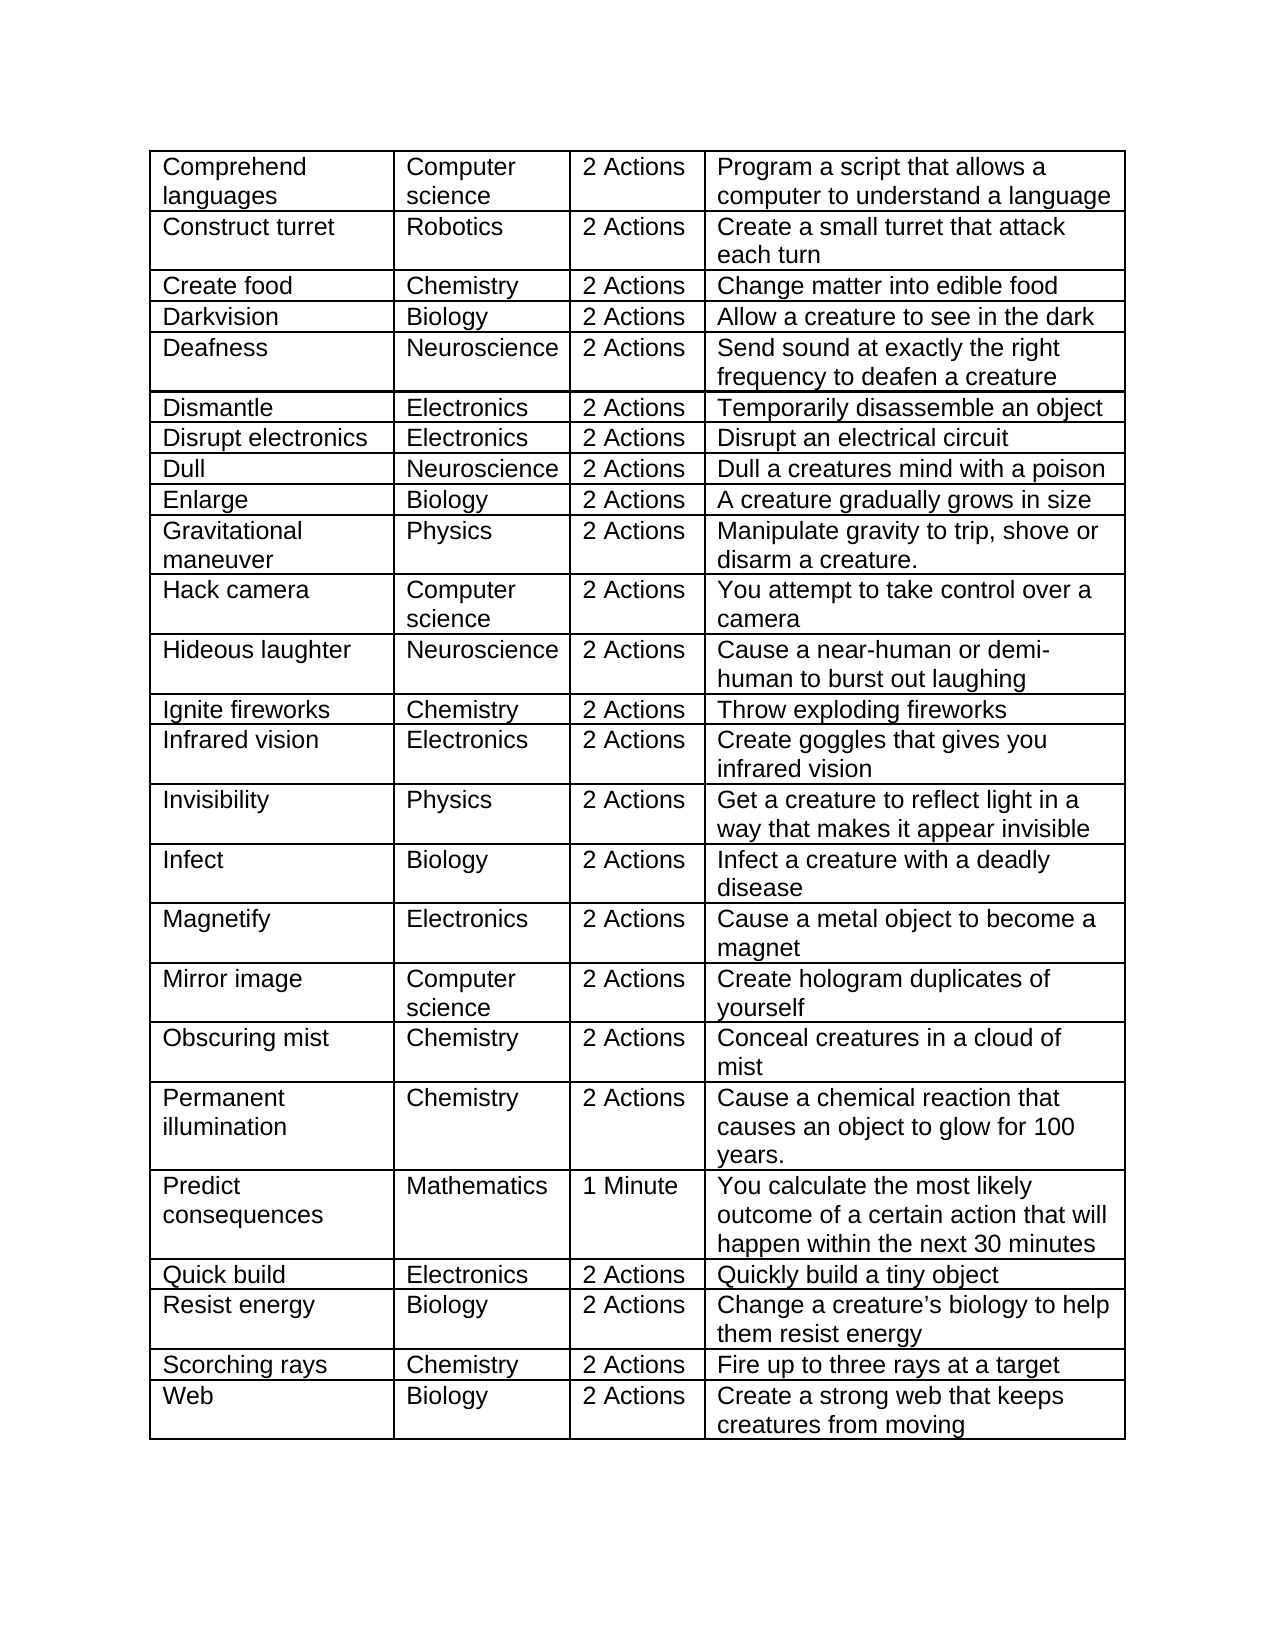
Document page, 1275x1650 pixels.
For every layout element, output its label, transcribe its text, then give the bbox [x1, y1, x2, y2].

table_cell Disrupt an electrical circuit [706, 423, 1124, 452]
table_cell Chemistry [395, 1350, 569, 1379]
table_cell Chemistry [395, 271, 569, 300]
table_cell Change a creature’s biology to help them resist energy [706, 1290, 1124, 1348]
table_cell Computer science [395, 152, 569, 209]
table_cell 2 Actions [571, 785, 704, 842]
table_cell 2 Actions [571, 516, 704, 573]
table_cell You calculate the most likely outcome of a certain action that will happen within the next 30 minutes [706, 1171, 1124, 1257]
table_cell 2 Actions [571, 302, 704, 331]
table_cell Manipulate gravity to trip, shove or disarm a creature. [706, 516, 1124, 573]
table_cell Quick build [151, 1260, 393, 1288]
table_cell Dull [151, 454, 393, 483]
table_cell Create hologram duplicates of yourself [706, 964, 1124, 1021]
table_cell 2 Actions [571, 695, 704, 723]
table_cell Enlarge [151, 485, 393, 514]
table_cell Construct turret [151, 212, 393, 269]
table_cell Gravitational maneuver [151, 516, 393, 573]
table_cell Biology [395, 1290, 569, 1348]
table_cell Computer science [395, 575, 569, 633]
table_cell 2 Actions [571, 1381, 704, 1438]
table_cell Infect a creature with a deadly disease [706, 845, 1124, 902]
table_cell Permanent illumination [151, 1083, 393, 1169]
table_cell Disrupt electronics [151, 423, 393, 452]
table_cell Create food [151, 271, 393, 300]
table_cell Physics [395, 785, 569, 842]
table_cell Create a small turret that attack each turn [706, 212, 1124, 269]
table_cell Deafness [151, 333, 393, 390]
table_cell Cause a chemical reaction that causes an object to glow for 100 years. [706, 1083, 1124, 1169]
table_cell Allow a creature to see in the dark [706, 302, 1124, 331]
table_cell Mirror image [151, 964, 393, 1021]
table_cell Temporarily disassemble an object [706, 393, 1124, 421]
table_cell 2 Actions [571, 575, 704, 633]
table_cell Darkvision [151, 302, 393, 331]
table_cell 2 Actions [571, 904, 704, 962]
table_cell Electronics [395, 393, 569, 421]
table_cell Obscuring mist [151, 1023, 393, 1081]
table_cell 2 Actions [571, 1290, 704, 1348]
table_cell Neuroscience [395, 635, 569, 692]
table_cell 2 Actions [571, 333, 704, 390]
table_cell Electronics [395, 725, 569, 783]
table_cell Fire up to three rays at a target [706, 1350, 1124, 1379]
table_cell Electronics [395, 904, 569, 962]
table_cell Predict consequences [151, 1171, 393, 1257]
table_cell 2 Actions [571, 1083, 704, 1169]
table_cell Create goggles that gives you infrared vision [706, 725, 1124, 783]
table_cell A creature gradually grows in size [706, 485, 1124, 514]
table_cell Biology [395, 485, 569, 514]
table_cell Resist energy [151, 1290, 393, 1348]
table_cell 2 Actions [571, 845, 704, 902]
table_cell Infrared vision [151, 725, 393, 783]
table_cell 2 Actions [571, 635, 704, 692]
table_cell Biology [395, 1381, 569, 1438]
table_cell Magnetify [151, 904, 393, 962]
table_cell Chemistry [395, 1083, 569, 1169]
table_cell You attempt to take control over a camera [706, 575, 1124, 633]
table_cell Biology [395, 302, 569, 331]
table_cell Infect [151, 845, 393, 902]
table_cell 2 Actions [571, 1260, 704, 1288]
table_cell Scorching rays [151, 1350, 393, 1379]
table_cell Get a creature to reflect light in a way that makes it appear invisible [706, 785, 1124, 842]
table_cell 2 Actions [571, 152, 704, 209]
table_cell Neuroscience [395, 454, 569, 483]
table_cell Program a script that allows a computer to understand a language [706, 152, 1124, 209]
table_cell 2 Actions [571, 393, 704, 421]
table_cell Computer science [395, 964, 569, 1021]
table_cell 2 Actions [571, 1350, 704, 1379]
table_cell Dismantle [151, 393, 393, 421]
table_cell Send sound at exactly the right frequency to deafen a creature [706, 333, 1124, 390]
table_cell Chemistry [395, 1023, 569, 1081]
table_cell Ignite fireworks [151, 695, 393, 723]
table_cell Cause a metal object to become a magnet [706, 904, 1124, 962]
table_cell Hideous laughter [151, 635, 393, 692]
table_cell Create a strong web that keeps creatures from moving [706, 1381, 1124, 1438]
table_cell Throw exploding fireworks [706, 695, 1124, 723]
table_cell 2 Actions [571, 725, 704, 783]
table_cell Neuroscience [395, 333, 569, 390]
table_cell Electronics [395, 423, 569, 452]
table_cell Conceal creatures in a cloud of mist [706, 1023, 1124, 1081]
table_cell Dull a creatures mind with a poison [706, 454, 1124, 483]
table_cell Chemistry [395, 695, 569, 723]
table_cell 2 Actions [571, 423, 704, 452]
table_cell 2 Actions [571, 1023, 704, 1081]
table_cell Quickly build a tiny object [706, 1260, 1124, 1288]
table_cell Invisibility [151, 785, 393, 842]
table_cell 2 Actions [571, 271, 704, 300]
table_cell Web [151, 1381, 393, 1438]
table_cell Change matter into edible food [706, 271, 1124, 300]
table_cell Physics [395, 516, 569, 573]
table_cell 2 Actions [571, 454, 704, 483]
table_cell 2 Actions [571, 212, 704, 269]
table_cell 1 Minute [571, 1171, 704, 1257]
table_cell Electronics [395, 1260, 569, 1288]
table_cell Cause a near-human or demi-human to burst out laughing [706, 635, 1124, 692]
table_cell Biology [395, 845, 569, 902]
table_cell Hack camera [151, 575, 393, 633]
table_cell Robotics [395, 212, 569, 269]
table_cell 2 Actions [571, 485, 704, 514]
table_cell 2 Actions [571, 964, 704, 1021]
table_cell Mathematics [395, 1171, 569, 1257]
table_cell Comprehend languages [151, 152, 393, 209]
